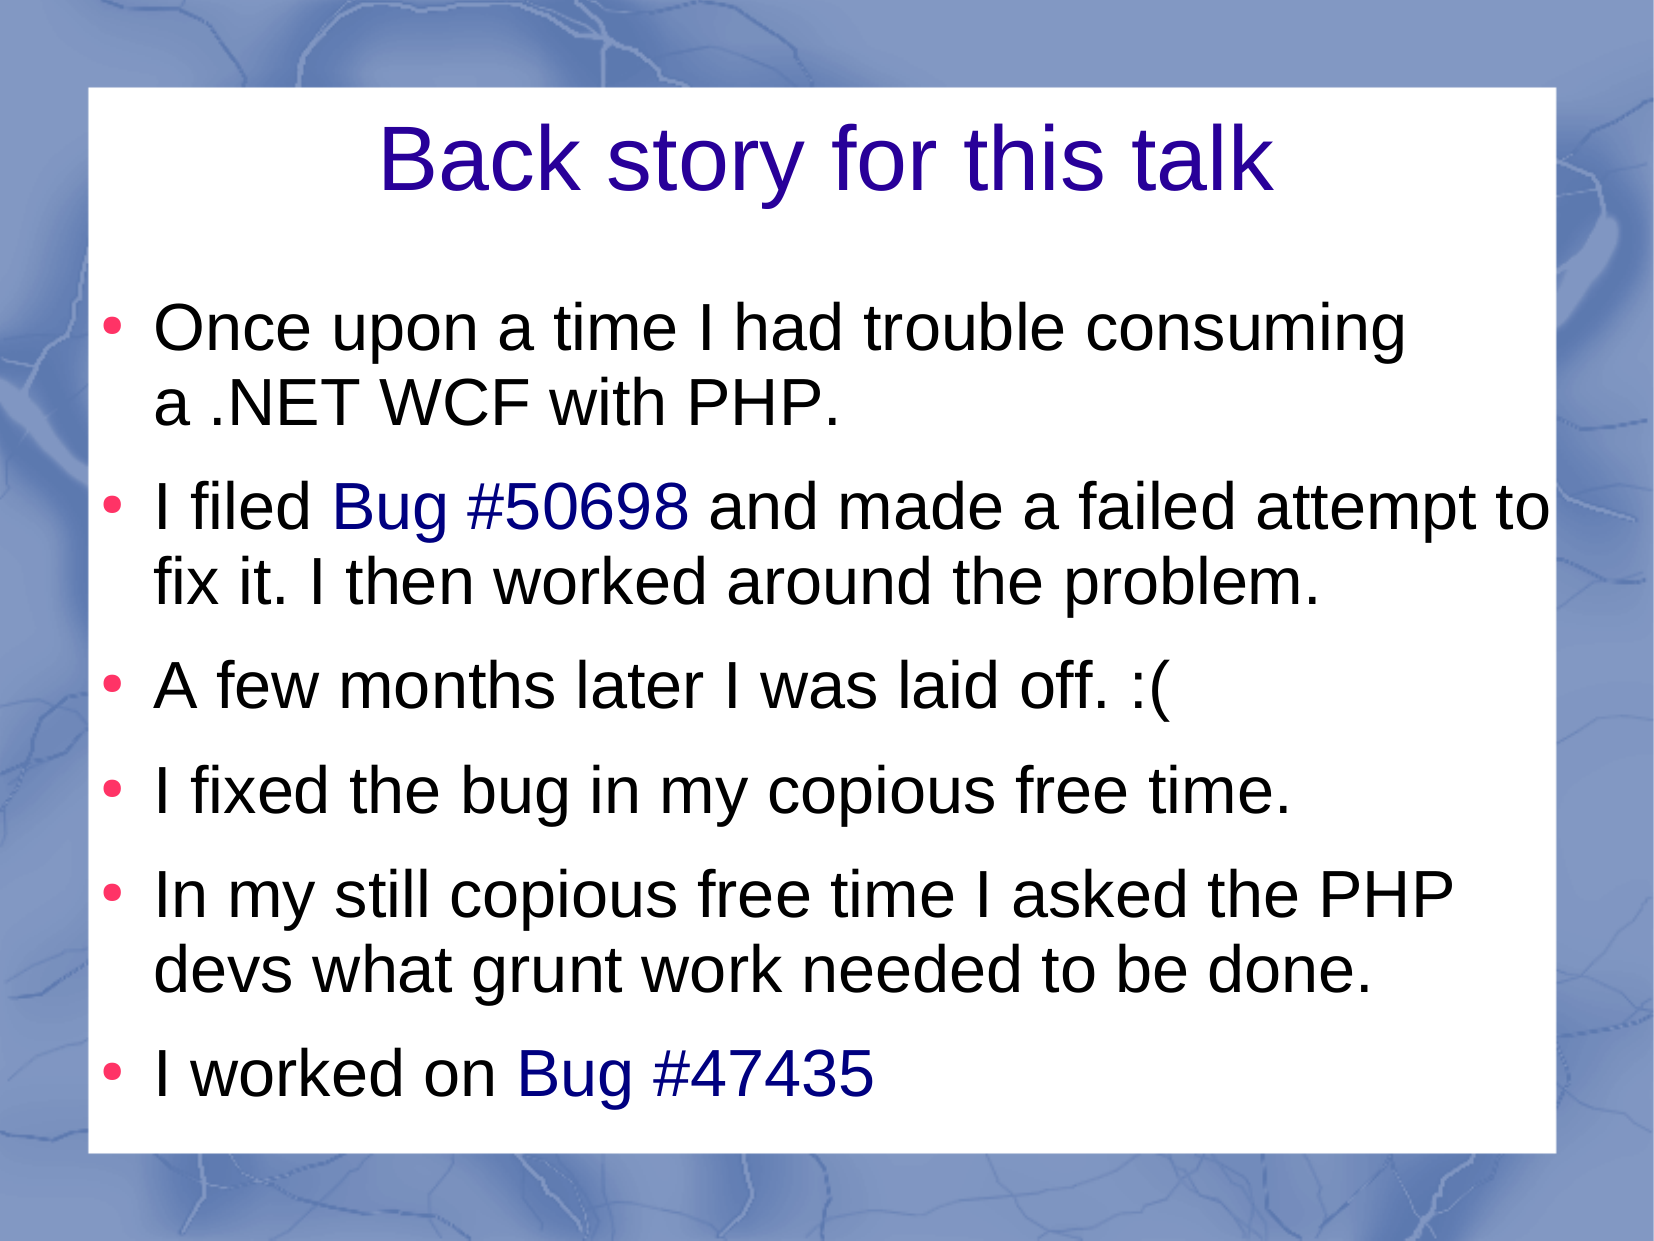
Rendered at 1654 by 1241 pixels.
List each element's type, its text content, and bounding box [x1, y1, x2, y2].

list Once upon a time I had trouble consuming a .NET WCF with PHP. I filed Bug #50698 and made a failed attempt to fix it. I then worked around the problem. A few months later I was laid off. :( I fixed the bug in my copious free time. In my still copious free time I asked the PHP devs what grunt work needed to be done. I worked on Bug #47435 [82, 290, 1571, 1105]
title Back story for this talk [82, 62, 1571, 256]
picture [0, 0, 1654, 1241]
